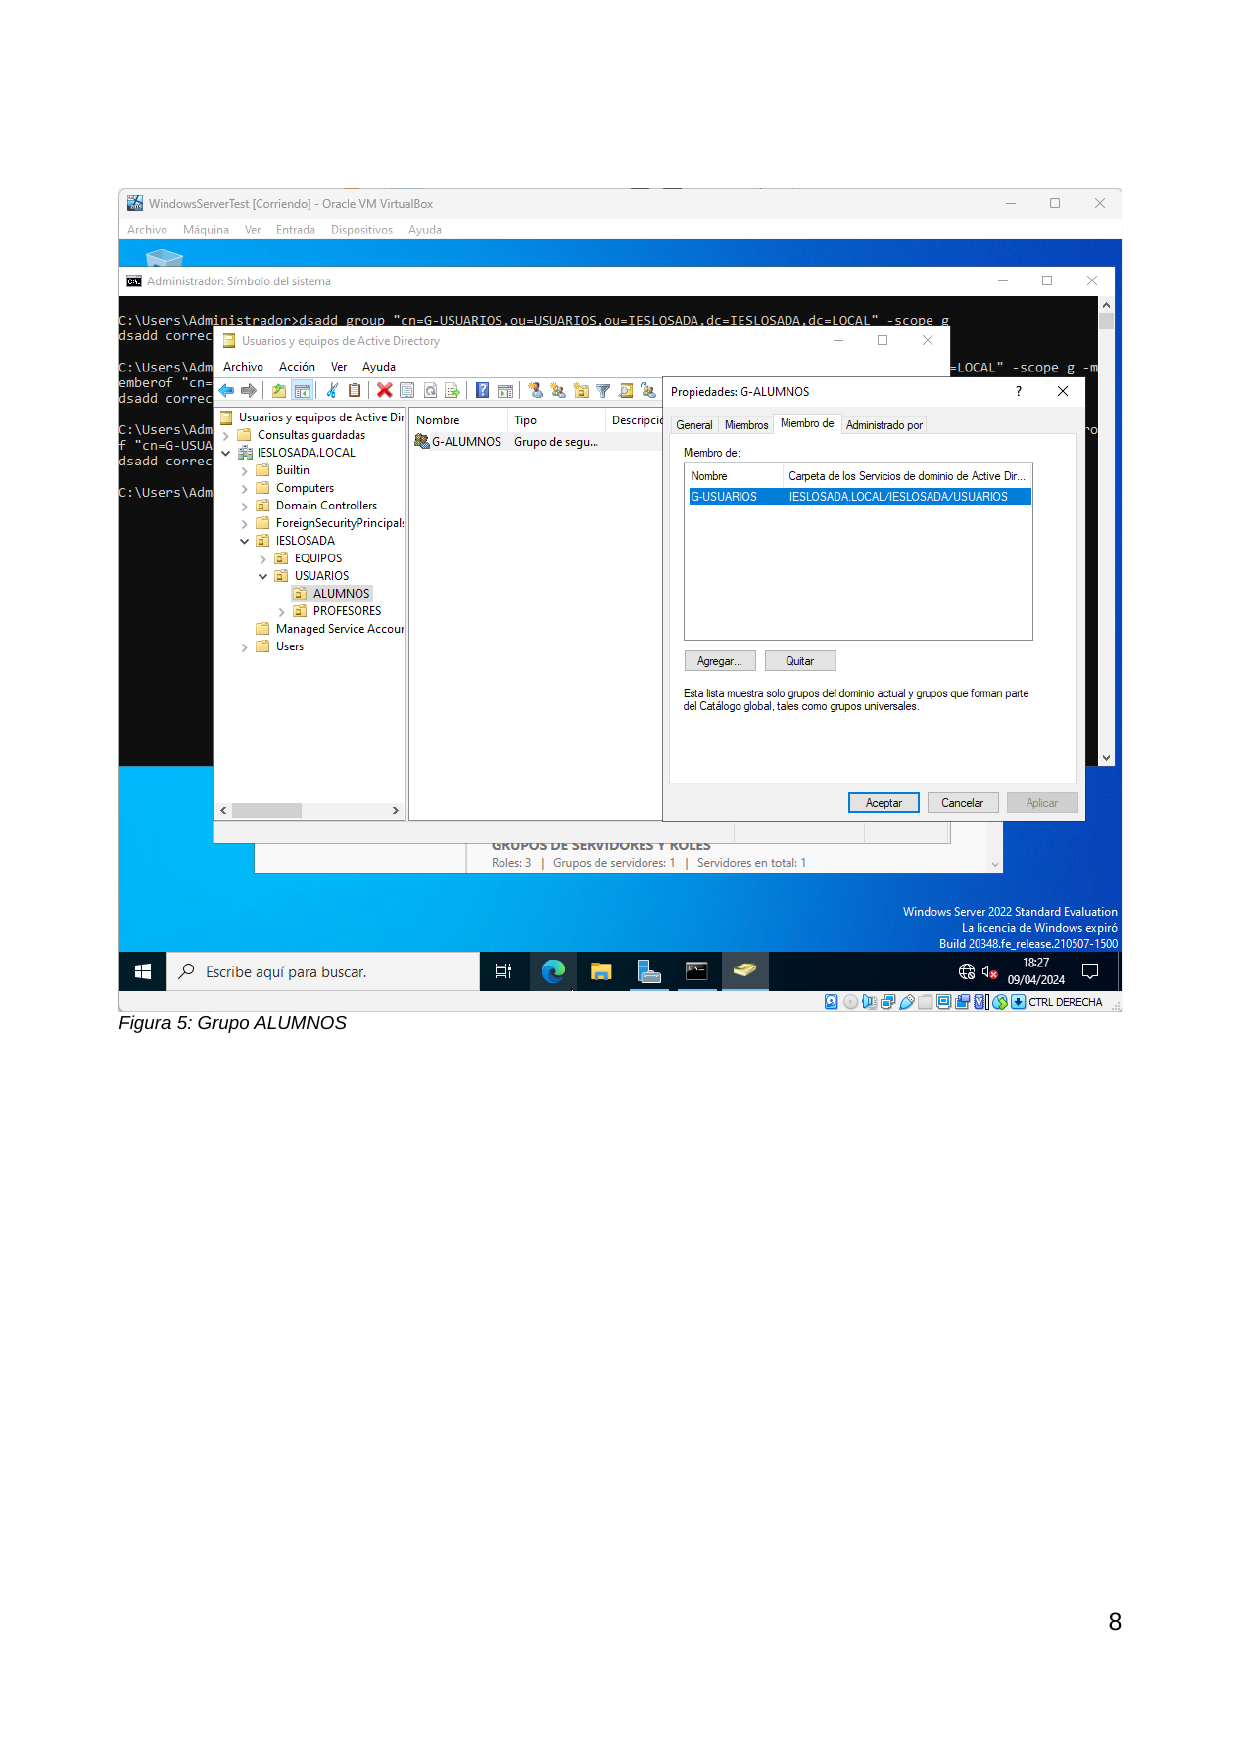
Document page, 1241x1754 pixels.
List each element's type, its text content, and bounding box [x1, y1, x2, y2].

picture [118, 188, 1123, 1012]
text Figura 5: Grupo ALUMNOS [118, 1012, 1122, 1033]
